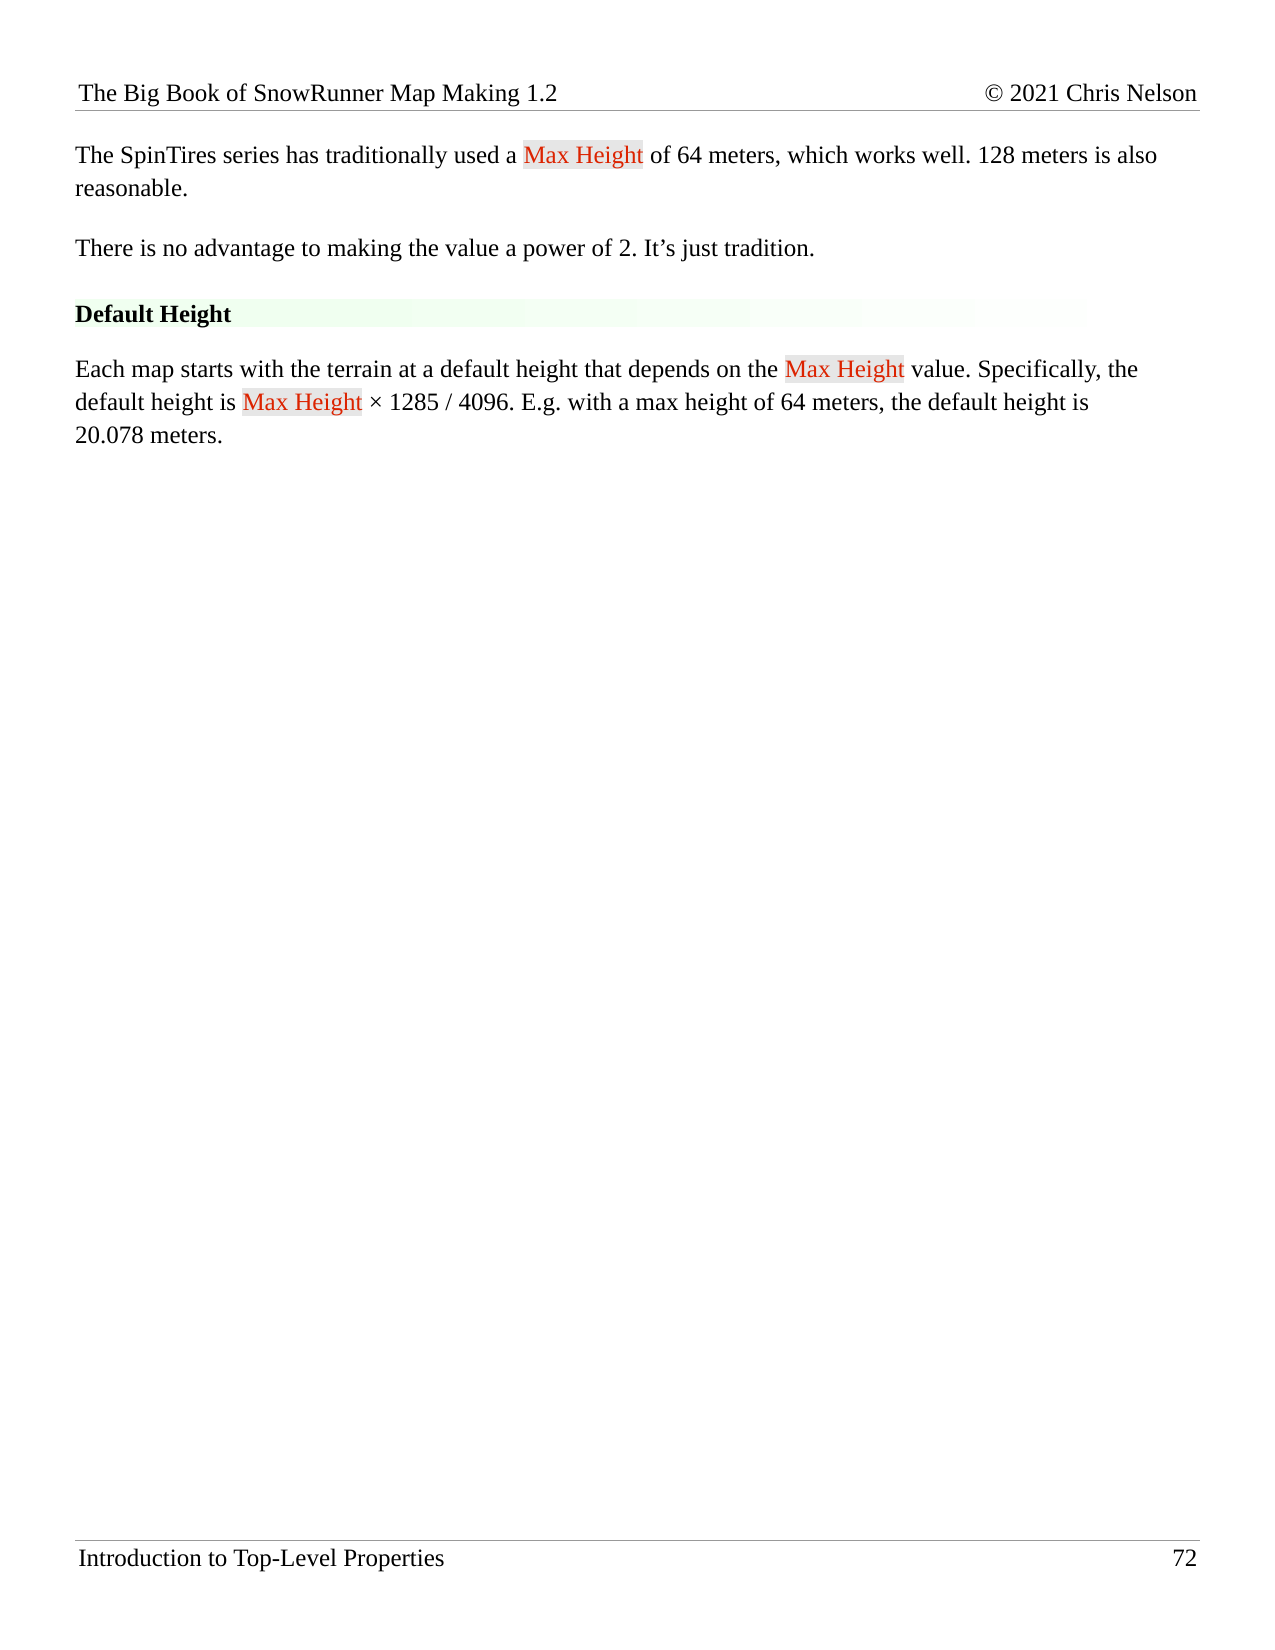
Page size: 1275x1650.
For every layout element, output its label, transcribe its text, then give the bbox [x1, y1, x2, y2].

text There is no advantage to making the value a power of 2. It’s just tradition. [75, 233, 1200, 262]
text The SpinTires series has traditionally used a Max Height of 64 meters, which works well. 128 meters is also reasonable. [75, 140, 1200, 202]
text Each map starts with the terrain at a default height that depends on the Max Height value. Specifically, the default height is Max Height × 1285 / 4096. E.g. with a max height of 64 meters, the default height is 20.078 meters. [75, 354, 1200, 449]
subtitle Default Height [75, 299, 1200, 327]
